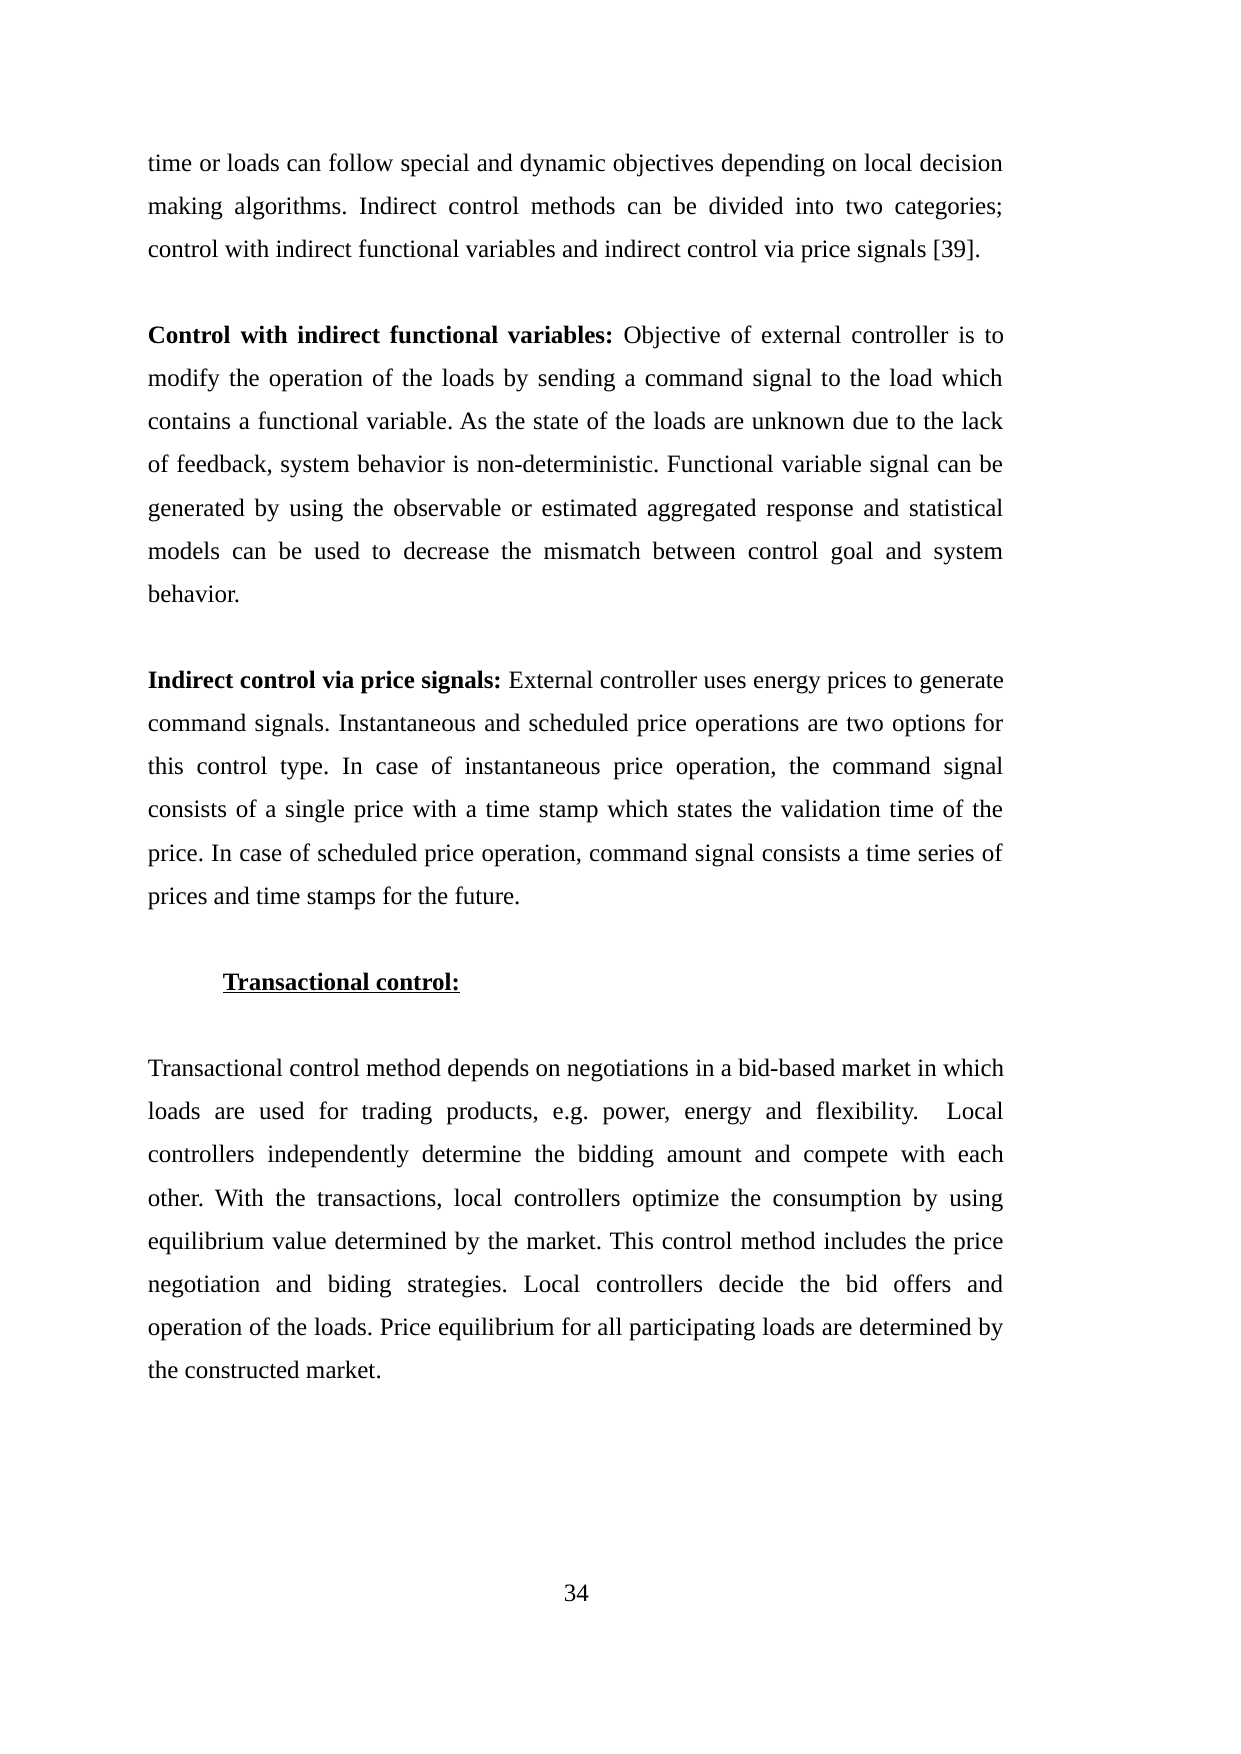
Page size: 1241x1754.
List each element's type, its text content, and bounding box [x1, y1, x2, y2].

text Transactional control: [148, 967, 1004, 996]
text Indirect control via price signals: External controller uses energy prices to generate command signals. Instantaneous and scheduled price operations are two options for this control type. In case of instantaneous price operation, the command signal consists of a single price with a time stamp which states the validation time of the price. In case of scheduled price operation, command signal consists a time series of prices and time stamps for the future. [148, 665, 1004, 909]
text Control with indirect functional variables: Objective of external controller is to modify the operation of the loads by sending a command signal to the load which contains a functional variable. As the state of the loads are unknown due to the lack of feedback, system behavior is non-deterministic. Functional variable signal can be generated by using the observable or estimated aggregated response and statistical models can be used to decrease the mismatch between control goal and system behavior. [148, 320, 1004, 608]
text Transactional control method depends on negotiations in a bid-based market in which loads are used for trading products, e.g. power, energy and flexibility. Local controllers independently determine the bidding amount and compete with each other. With the transactions, local controllers optimize the consumption by using equilibrium value determined by the market. This control method includes the price negotiation and biding strategies. Local controllers decide the bid offers and operation of the loads. Price equilibrium for all participating loads are determined by the constructed market. [148, 1053, 1004, 1384]
text time or loads can follow special and dynamic objectives depending on local decision making algorithms. Indirect control methods can be divided into two categories; control with indirect functional variables and indirect control via price signals [39]. [148, 148, 1004, 263]
